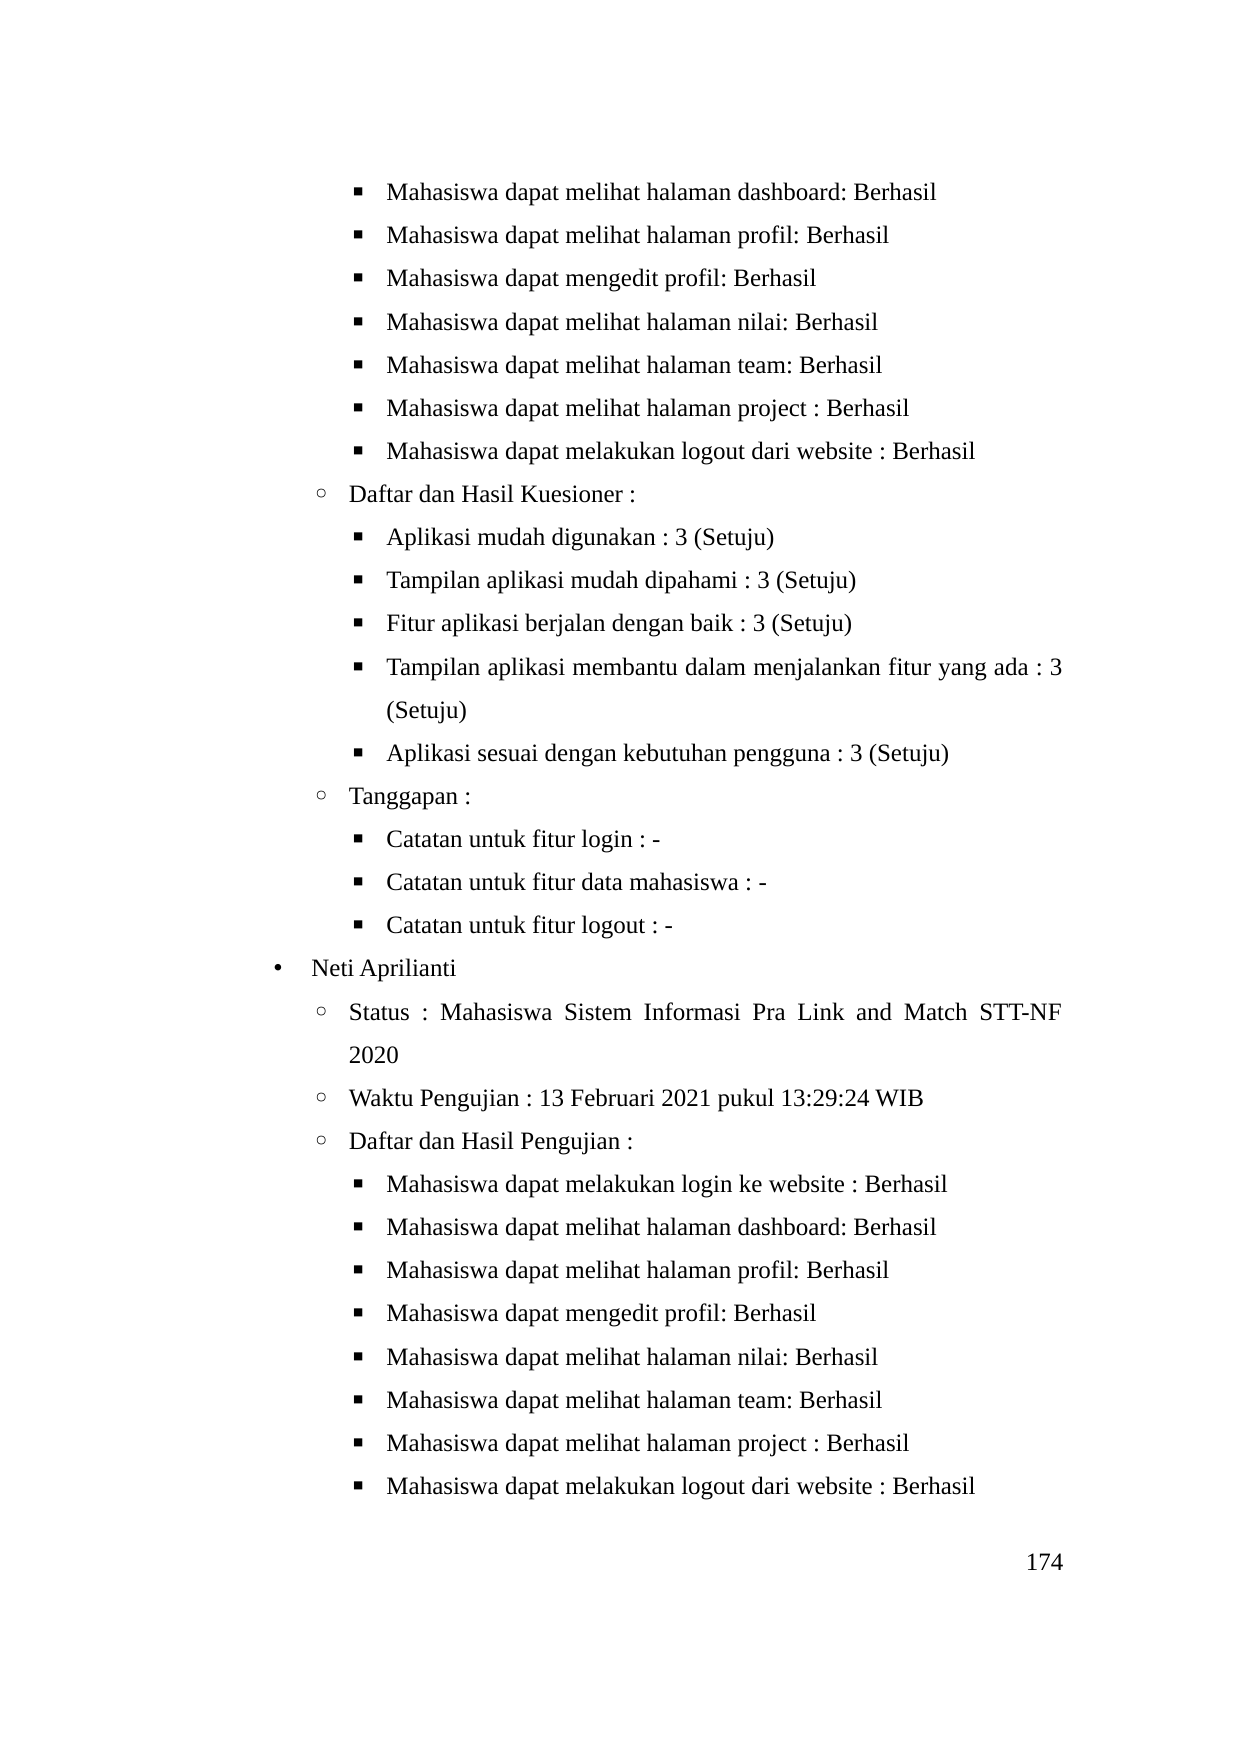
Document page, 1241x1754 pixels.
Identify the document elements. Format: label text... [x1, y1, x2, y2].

list Neti Aprilianti [274, 953, 1063, 982]
list Waktu Pengujian : 13 Februari 2021 pukul 13:29:24 WIB [311, 1083, 1063, 1112]
list Mahasiswa dapat melihat halaman nilai: Berhasil [349, 1342, 1063, 1370]
list Daftar dan Hasil Kuesioner : [311, 479, 1063, 508]
list Catatan untuk fitur logout : - [349, 910, 1063, 939]
list Mahasiswa dapat melihat halaman profil: Berhasil [349, 220, 1063, 249]
list Aplikasi sesuai dengan kebutuhan pengguna : 3 (Setuju) [349, 738, 1063, 767]
list Tampilan aplikasi mudah dipahami : 3 (Setuju) [349, 565, 1063, 594]
list Catatan untuk fitur data mahasiswa : - [349, 867, 1063, 896]
list Catatan untuk fitur login : - [349, 824, 1063, 853]
list Mahasiswa dapat melakukan logout dari website : Berhasil [349, 436, 1063, 465]
list Mahasiswa dapat mengedit profil: Berhasil [349, 1298, 1063, 1327]
list Status : Mahasiswa Sistem Informasi Pra Link and Match STT-NF 2020 [311, 997, 1063, 1068]
list Mahasiswa dapat melihat halaman project : Berhasil [349, 1428, 1063, 1457]
list Mahasiswa dapat melihat halaman dashboard: Berhasil [349, 1212, 1063, 1241]
list Mahasiswa dapat melihat halaman team: Berhasil [349, 350, 1063, 378]
list Mahasiswa dapat melihat halaman dashboard: Berhasil [349, 177, 1063, 206]
list Mahasiswa dapat melihat halaman team: Berhasil [349, 1385, 1063, 1413]
list Fitur aplikasi berjalan dengan baik : 3 (Setuju) [349, 608, 1063, 637]
list Aplikasi mudah digunakan : 3 (Setuju) [349, 522, 1063, 551]
list Tanggapan : [311, 781, 1063, 810]
list Mahasiswa dapat melakukan login ke website : Berhasil [349, 1169, 1063, 1198]
list Mahasiswa dapat melakukan logout dari website : Berhasil [349, 1471, 1063, 1500]
list Tampilan aplikasi membantu dalam menjalankan fitur yang ada : 3 (Setuju) [349, 652, 1063, 723]
list Mahasiswa dapat mengedit profil: Berhasil [349, 263, 1063, 292]
list Mahasiswa dapat melihat halaman profil: Berhasil [349, 1255, 1063, 1284]
list Daftar dan Hasil Pengujian : [311, 1126, 1063, 1155]
list Mahasiswa dapat melihat halaman project : Berhasil [349, 393, 1063, 422]
list Mahasiswa dapat melihat halaman nilai: Berhasil [349, 307, 1063, 335]
